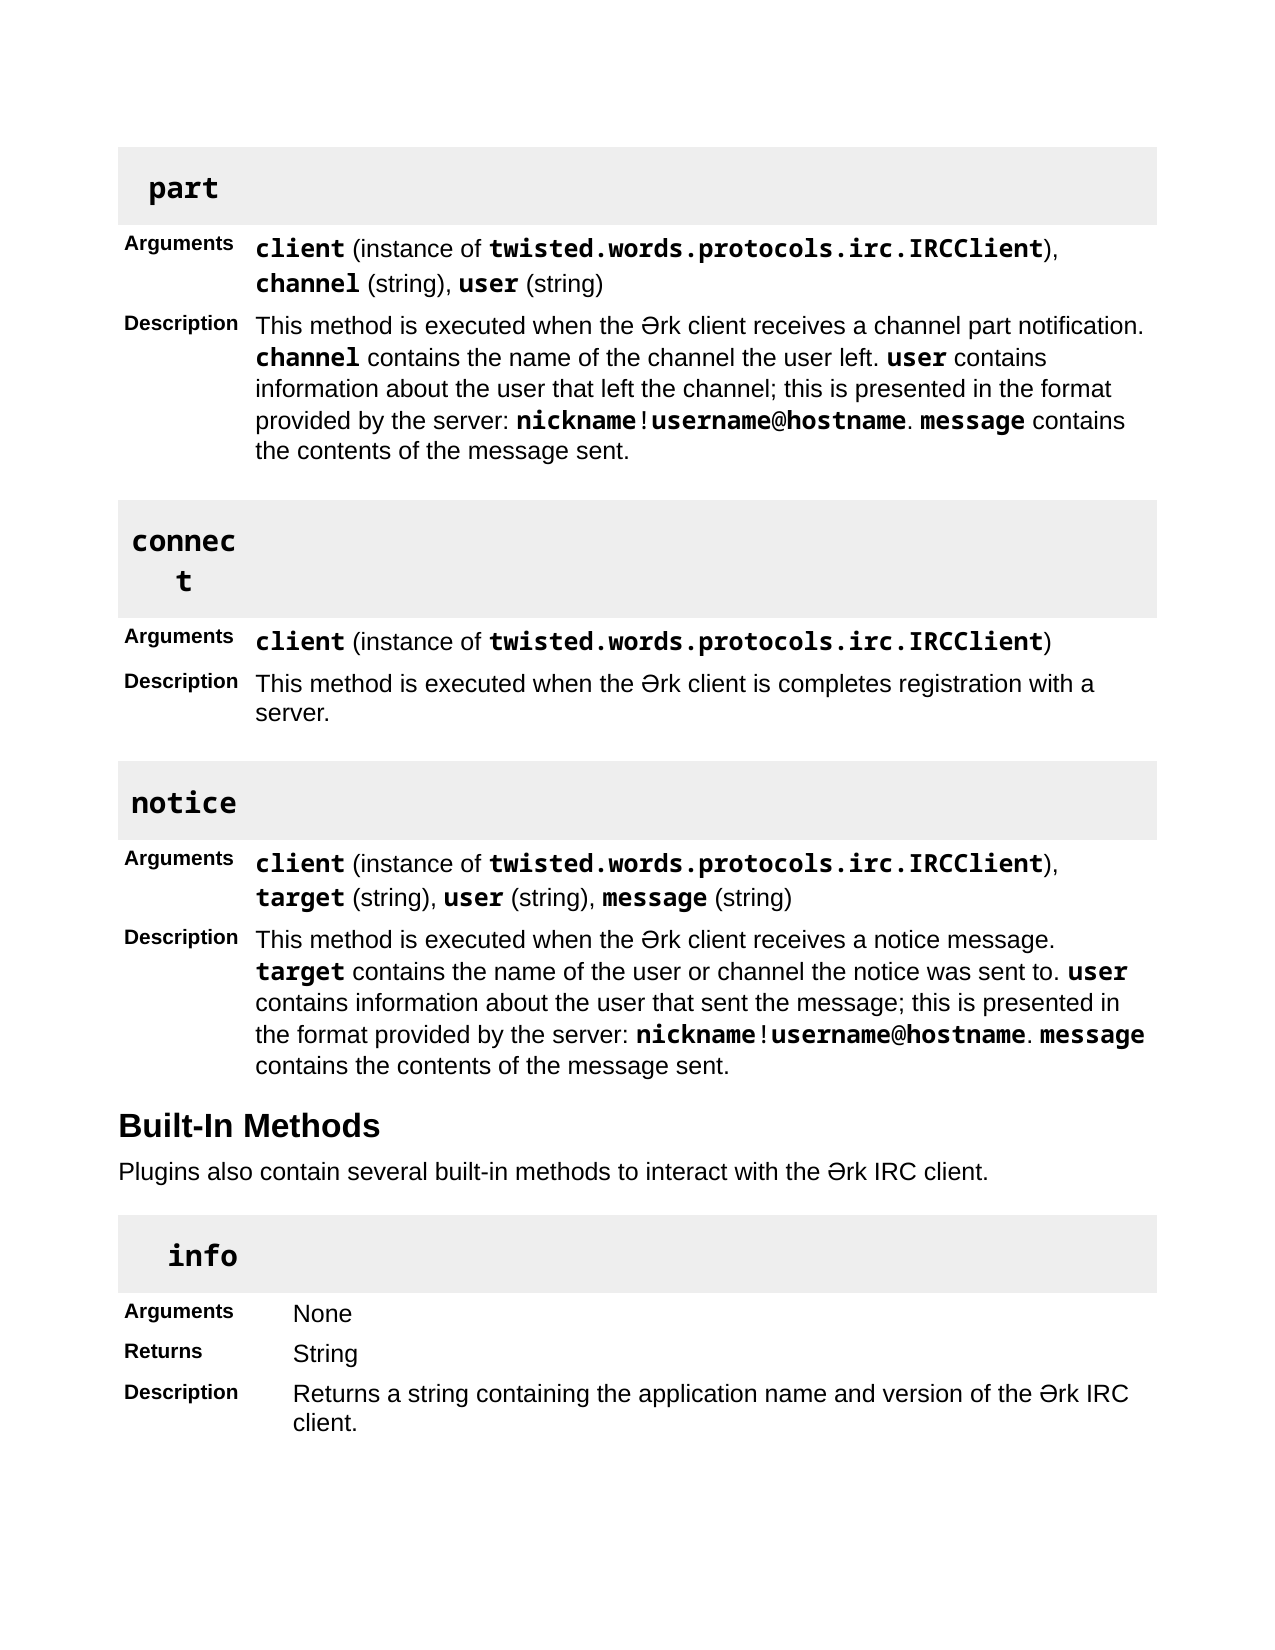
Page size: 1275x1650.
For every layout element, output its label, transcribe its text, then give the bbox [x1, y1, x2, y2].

table_cell Arguments [118, 225, 249, 305]
table_cell client (instance of twisted.words.protocols.irc.IRCClient), target (string), user (string), message (string) [249, 840, 1157, 919]
table_cell Description [118, 1374, 287, 1443]
table_header [249, 761, 1157, 840]
table_cell Arguments [118, 840, 249, 919]
table_header notice [118, 761, 249, 840]
table_cell Arguments [118, 618, 249, 664]
table_header connect [118, 500, 249, 618]
table_cell Description [118, 920, 249, 1085]
subtitle Built-In Methods [118, 1106, 1157, 1145]
table_cell String [287, 1334, 1157, 1374]
table_header [249, 500, 1157, 618]
table_cell None [287, 1293, 1157, 1333]
table_header [249, 147, 1157, 225]
table_cell client (instance of twisted.words.protocols.irc.IRCClient) [249, 618, 1157, 664]
table_cell Arguments [118, 1293, 287, 1333]
table_cell Description [118, 305, 249, 471]
text Plugins also contain several built-in methods to interact with the Ərk IRC client. [118, 1157, 1157, 1186]
table_cell This method is executed when the Ərk client receives a notice message. target contains the name of the user or channel the notice was sent to. user contains information about the user that sent the message; this is presented in the format provided by the server: nickname!username@hostname. message contains the contents of the message sent. [249, 920, 1157, 1085]
table_header [287, 1215, 1157, 1293]
table_header info [118, 1215, 287, 1293]
table_cell This method is executed when the Ərk client is completes registration with a server. [249, 664, 1157, 733]
table_cell Returns [118, 1334, 287, 1374]
table_cell This method is executed when the Ərk client receives a channel part notification. channel contains the name of the channel the user left. user contains information about the user that left the channel; this is presented in the format provided by the server: nickname!username@hostname. message contains the contents of the message sent. [249, 305, 1157, 471]
table_header part [118, 147, 249, 225]
table_cell client (instance of twisted.words.protocols.irc.IRCClient), channel (string), user (string) [249, 225, 1157, 305]
table_cell Returns a string containing the application name and version of the Ərk IRC client. [287, 1374, 1157, 1443]
table_cell Description [118, 664, 249, 733]
